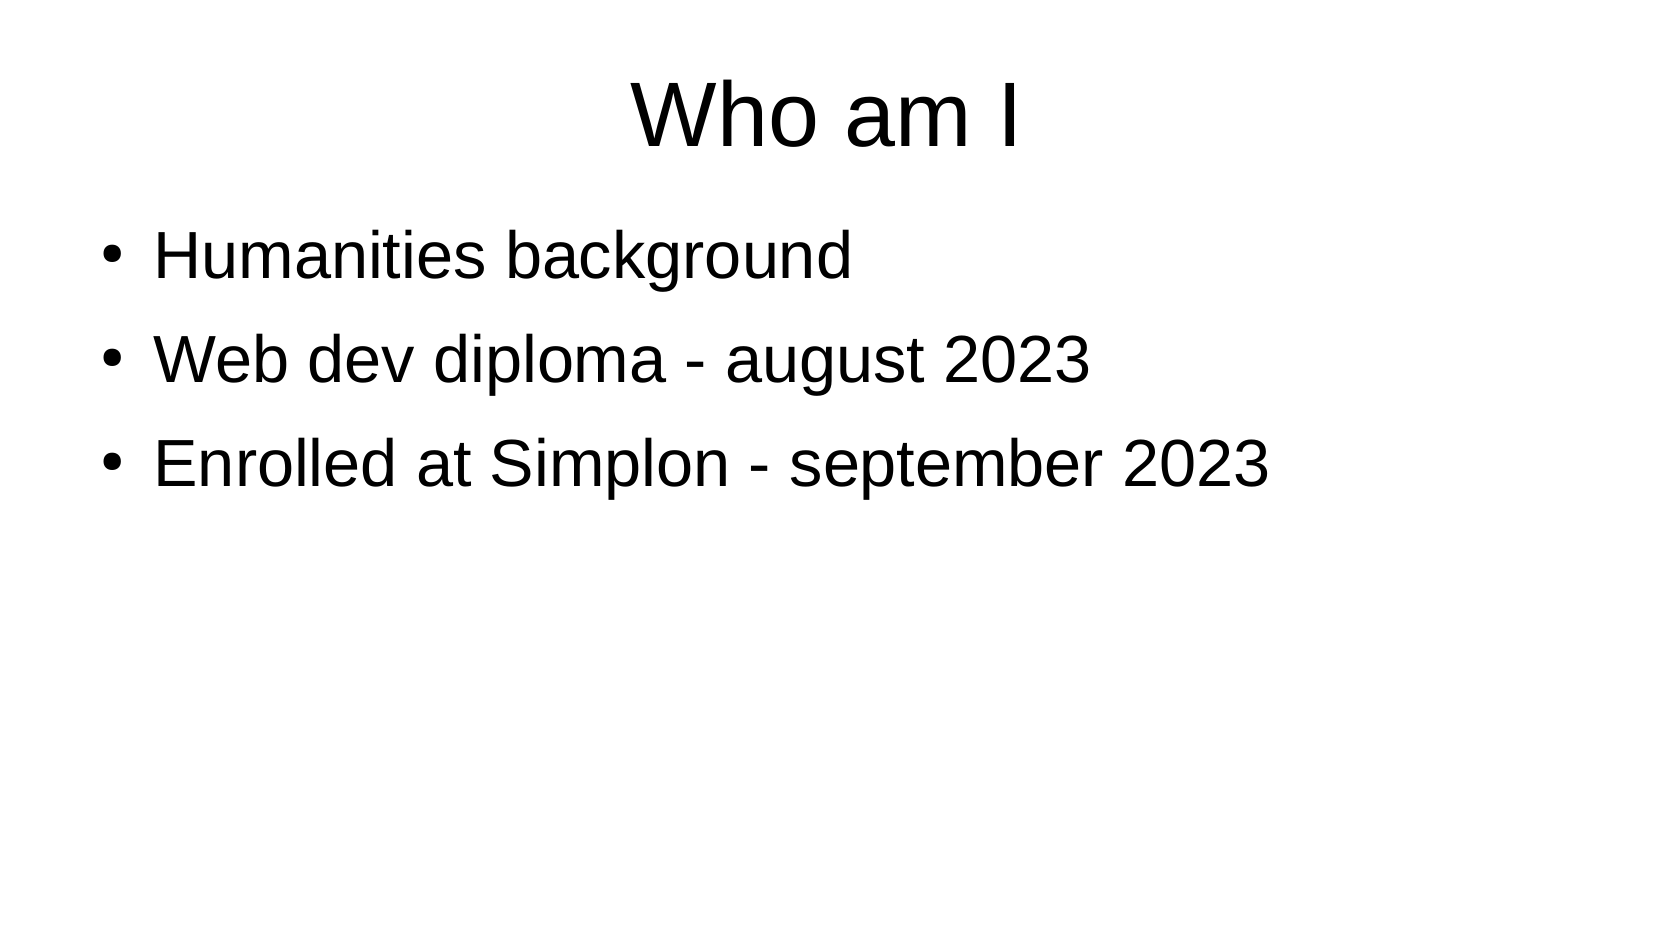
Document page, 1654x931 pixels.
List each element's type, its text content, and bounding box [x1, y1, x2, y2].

title Who am I [82, 37, 1571, 193]
list Humanities background Web dev diploma - august 2023 Enrolled at Simplon - september 2023 [82, 217, 1571, 758]
